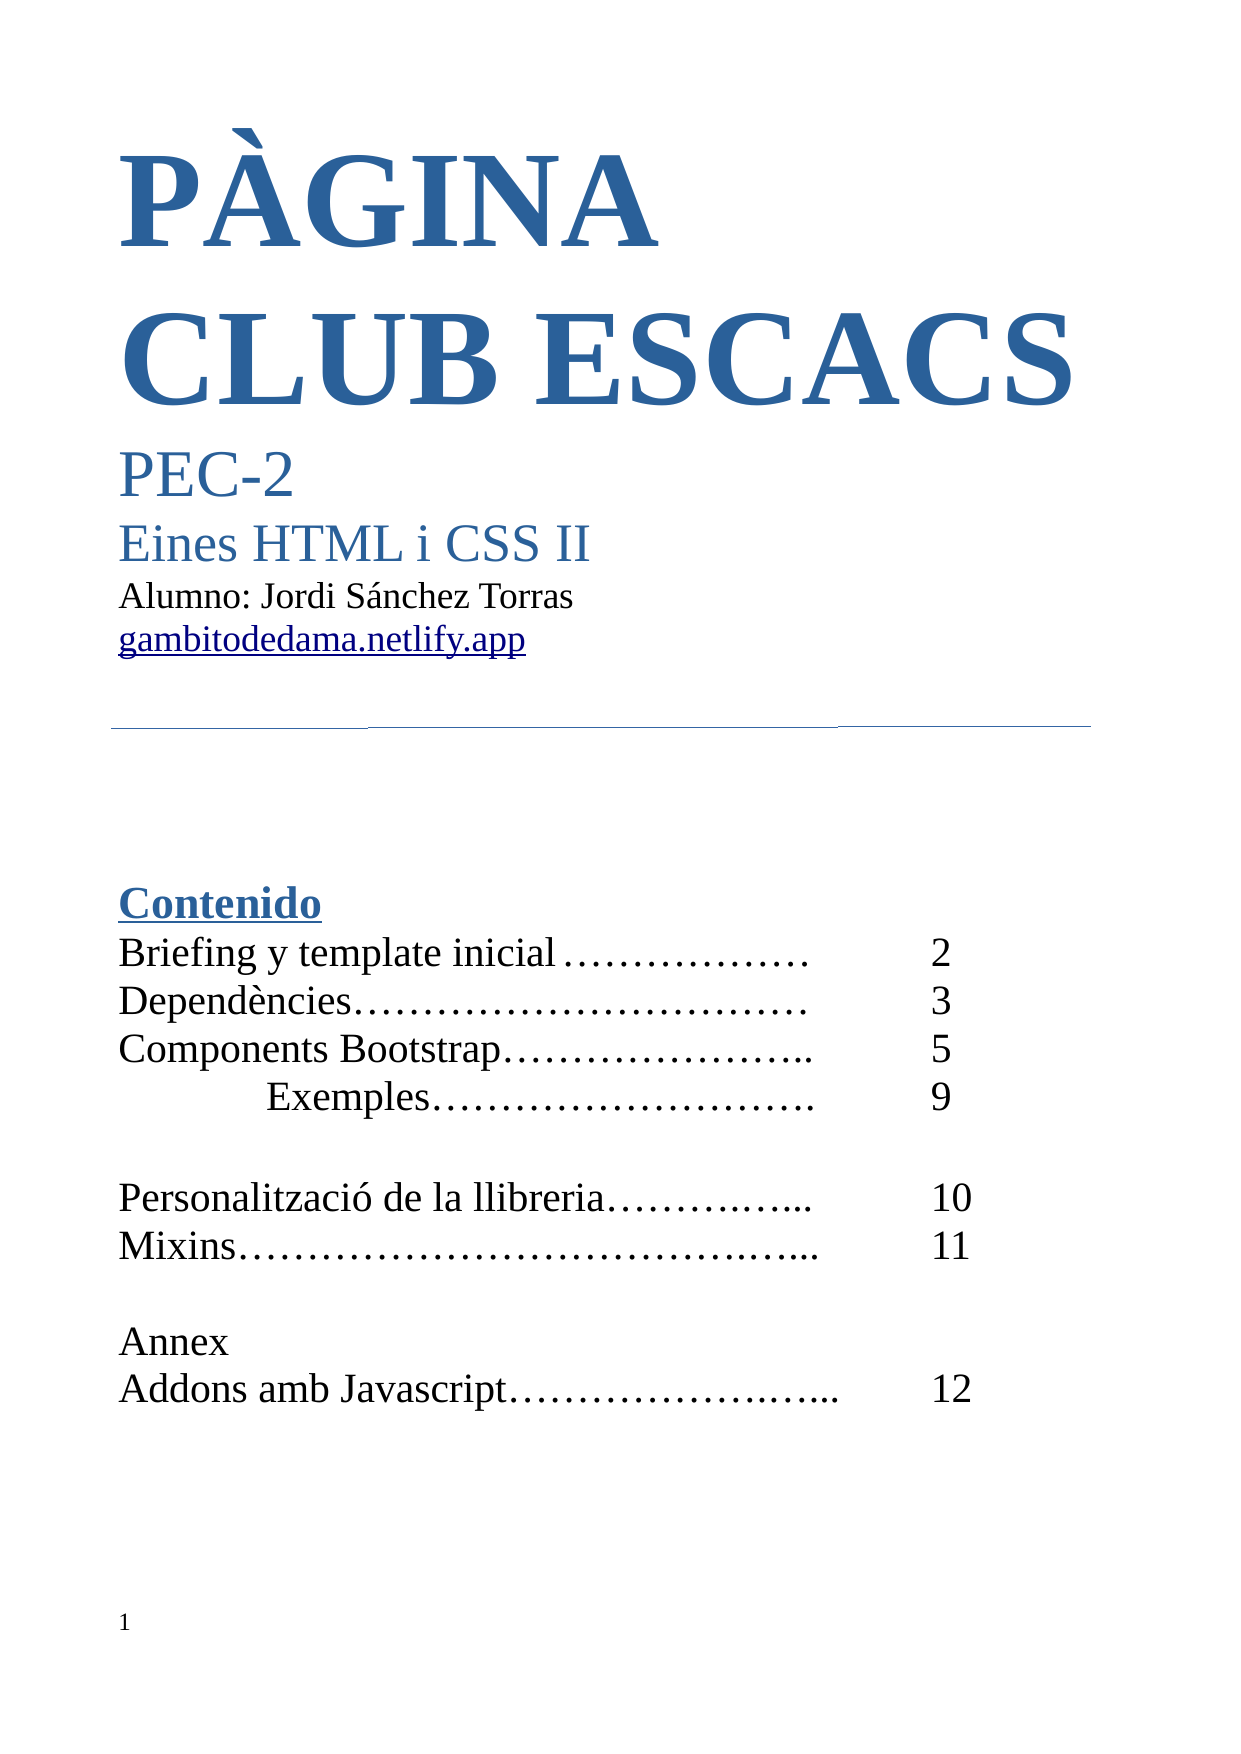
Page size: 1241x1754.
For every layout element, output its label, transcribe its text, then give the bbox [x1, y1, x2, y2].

text PEC-2 [118, 434, 1122, 511]
text Dependències…………………………… 3 [118, 976, 1122, 1024]
text Mixins……………………………….…... 11 [118, 1220, 1122, 1268]
text Annex [118, 1316, 1122, 1364]
text gambitodedama.netlify.app [118, 616, 1122, 659]
text PÀGINA CLUB ESCACS [118, 118, 1122, 434]
text Contenido Briefing y template inicial ……………… 2 [118, 875, 1122, 976]
text Exemples………………………. 9 [118, 1072, 1122, 1119]
text Alumno: Jordi Sánchez Torras [118, 573, 1122, 616]
text Personalització de la llibreria……….…... 10 [118, 1172, 1122, 1220]
text Components Bootstrap………………….. 5 [118, 1024, 1122, 1072]
text Eines HTML i CSS II [118, 511, 1122, 573]
text Addons amb Javascript……………….…... 12 [118, 1364, 1122, 1412]
